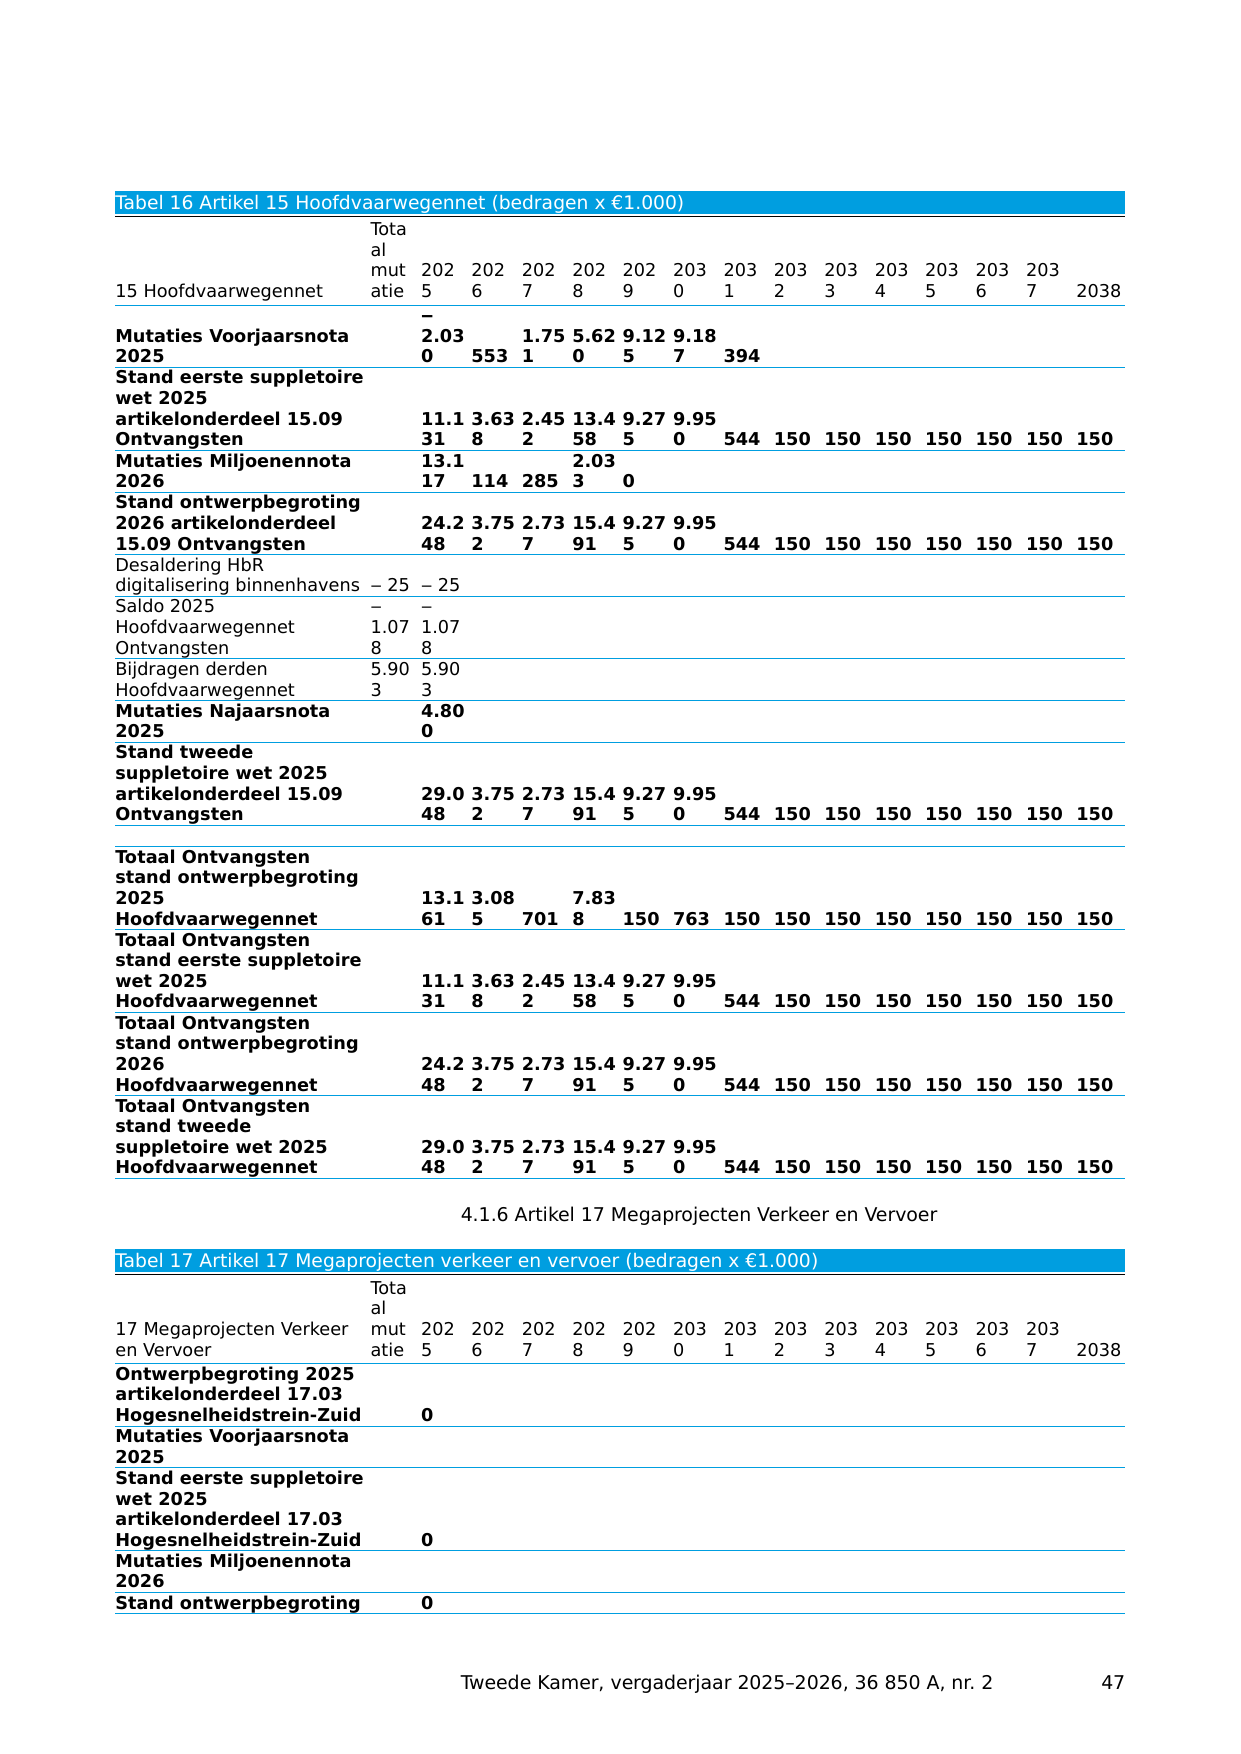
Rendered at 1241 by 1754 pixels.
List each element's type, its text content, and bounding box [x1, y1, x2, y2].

table_cell 2037 [1023, 1275, 1073, 1363]
table_cell 9.125 [620, 306, 670, 367]
table_cell [771, 659, 821, 700]
table_cell 150 [1073, 368, 1125, 450]
table_cell 150 [973, 743, 1023, 825]
table_cell [1023, 826, 1073, 846]
table_cell [569, 826, 619, 846]
table_cell 150 [872, 493, 922, 554]
table_cell [771, 555, 821, 596]
table_cell 150 [771, 1096, 821, 1178]
table_cell [872, 451, 922, 492]
table_cell [1023, 701, 1073, 742]
table_cell 150 [922, 847, 972, 929]
table_cell [519, 1364, 569, 1426]
table_cell [418, 1427, 468, 1467]
table_cell 2025 [418, 1275, 468, 1363]
table_cell 2027 [519, 1275, 569, 1363]
table_cell [771, 826, 821, 846]
table_cell [821, 1364, 872, 1426]
title 4.1.6 Artikel 17 Megaprojecten Verkeer en Vervoer [461, 1204, 1125, 1226]
table_cell 2033 [821, 217, 872, 304]
table_cell 150 [922, 493, 972, 554]
table_cell [670, 451, 720, 492]
table_cell [872, 1593, 922, 1613]
table_cell [670, 659, 720, 700]
table_cell 150 [1023, 743, 1073, 825]
table_cell 9.950 [670, 743, 720, 825]
table_cell [1073, 826, 1125, 846]
table_cell [670, 1427, 720, 1467]
table_cell [872, 1551, 922, 1592]
table_cell 2032 [771, 217, 821, 304]
table_cell 2028 [569, 1275, 619, 1363]
table_cell [720, 597, 771, 658]
table_cell 150 [1073, 930, 1125, 1012]
table_cell [1023, 555, 1073, 596]
table_cell [468, 1427, 519, 1467]
table_cell 150 [821, 743, 872, 825]
table_cell [1023, 659, 1073, 700]
table_cell 114 [468, 451, 519, 492]
table_cell 2034 [872, 1275, 922, 1363]
table_cell 2025 [418, 217, 468, 304]
table_cell 544 [720, 493, 771, 554]
table_cell 2.737 [519, 1013, 569, 1095]
table_cell [922, 1468, 972, 1550]
table_cell 2035 [922, 1275, 972, 1363]
table_cell [872, 659, 922, 700]
table_cell 1.751 [519, 306, 569, 367]
table_cell 2035 [922, 217, 972, 304]
table_cell 2036 [973, 1275, 1023, 1363]
table_cell 15.491 [569, 493, 619, 554]
table_cell 701 [519, 847, 569, 929]
table_cell [1023, 1593, 1073, 1613]
table_cell [620, 1551, 670, 1592]
table_cell 150 [821, 1096, 872, 1178]
table_cell [368, 1551, 418, 1592]
table_cell 2038 [1073, 1275, 1125, 1363]
table_cell 150 [973, 368, 1023, 450]
table_cell [973, 306, 1023, 367]
table_cell 2032 [771, 1275, 821, 1363]
table_cell [1073, 555, 1125, 596]
table_cell 0 [418, 1364, 468, 1426]
table_cell Mutaties Najaarsnota 2025 [115, 701, 367, 742]
table_cell 150 [821, 847, 872, 929]
table_cell Stand ontwerpbegroting [115, 1593, 367, 1613]
table_cell 150 [973, 930, 1023, 1012]
table_cell [620, 826, 670, 846]
table_cell [569, 1427, 619, 1467]
table_cell 150 [872, 847, 922, 929]
table_cell [720, 826, 771, 846]
table_cell [670, 1468, 720, 1550]
table_cell ‒ 25 [418, 555, 468, 596]
table_cell 9.275 [620, 743, 670, 825]
table_cell 15.491 [569, 1013, 619, 1095]
table_cell [973, 701, 1023, 742]
table_cell [922, 1427, 972, 1467]
table_cell 150 [771, 743, 821, 825]
table_cell 150 [973, 1013, 1023, 1095]
table_cell [922, 555, 972, 596]
table_cell 150 [872, 743, 922, 825]
table_cell 2026 [468, 1275, 519, 1363]
table_cell [922, 659, 972, 700]
table_cell [569, 555, 619, 596]
table_cell [1023, 306, 1073, 367]
table_cell 150 [922, 1096, 972, 1178]
table_cell 150 [973, 493, 1023, 554]
table_cell 2036 [973, 217, 1023, 304]
table_cell [771, 306, 821, 367]
table_cell [922, 1551, 972, 1592]
table_cell 2.452 [519, 930, 569, 1012]
table_cell [771, 451, 821, 492]
table_cell 9.950 [670, 1096, 720, 1178]
table_cell [468, 597, 519, 658]
table_cell [1073, 659, 1125, 700]
table_cell 150 [973, 1096, 1023, 1178]
table_cell 2029 [620, 217, 670, 304]
table_cell [973, 1468, 1023, 1550]
table_cell [620, 701, 670, 742]
table_cell 150 [1023, 930, 1073, 1012]
table_cell [1023, 597, 1073, 658]
table_cell 150 [1073, 493, 1125, 554]
table_cell 544 [720, 1096, 771, 1178]
table_cell [821, 1427, 872, 1467]
table_cell [519, 1468, 569, 1550]
table_cell [519, 701, 569, 742]
table_cell [720, 701, 771, 742]
table_cell [519, 826, 569, 846]
table_cell [519, 555, 569, 596]
table_cell 150 [922, 930, 972, 1012]
table_cell [872, 826, 922, 846]
table_cell [569, 701, 619, 742]
table_cell [922, 701, 972, 742]
table_cell 2030 [670, 1275, 720, 1363]
table_cell 2.737 [519, 1096, 569, 1178]
table_cell 544 [720, 1013, 771, 1095]
table_cell Totaal Ontvangsten stand eerste suppletoire wet 2025 Hoofdvaarwegennet [115, 930, 367, 1012]
table_cell [922, 1364, 972, 1426]
table_cell 150 [872, 930, 922, 1012]
table_cell 13.458 [569, 930, 619, 1012]
table_cell 150 [771, 1013, 821, 1095]
table_cell 150 [1073, 1013, 1125, 1095]
table_cell [973, 1364, 1023, 1426]
table_cell 544 [720, 368, 771, 450]
table_cell [720, 659, 771, 700]
table_cell [620, 597, 670, 658]
table_cell [720, 555, 771, 596]
table_cell [973, 597, 1023, 658]
table_cell 553 [468, 306, 519, 367]
table_cell 150 [1073, 743, 1125, 825]
table_cell 150 [821, 493, 872, 554]
table_cell 13.161 [418, 847, 468, 929]
table_cell [872, 597, 922, 658]
table_cell 2038 [1073, 217, 1125, 304]
table_cell ‒ 1.078 [368, 597, 418, 658]
table_cell 150 [872, 1013, 922, 1095]
table_cell 13.117 [418, 451, 468, 492]
table_cell 9.275 [620, 930, 670, 1012]
table_cell 150 [771, 847, 821, 929]
table_cell 9.187 [670, 306, 720, 367]
table_cell [771, 1427, 821, 1467]
table_cell [115, 826, 367, 846]
table_cell [468, 701, 519, 742]
table_cell [973, 1551, 1023, 1592]
table_cell 2026 [468, 217, 519, 304]
table_cell Stand eerste suppletoire wet 2025 artikelonderdeel 15.09 Ontvangsten [115, 368, 367, 450]
table_cell [368, 743, 418, 825]
table_cell 2031 [720, 217, 771, 304]
table_cell 9.950 [670, 1013, 720, 1095]
table_cell [1023, 1364, 1073, 1426]
table_cell [670, 701, 720, 742]
table_cell [821, 1551, 872, 1592]
table_cell [670, 826, 720, 846]
table_cell 5.903 [418, 659, 468, 700]
table_cell Mutaties Voorjaarsnota 2025 [115, 1427, 367, 1467]
table_cell [519, 1427, 569, 1467]
table_cell [620, 1468, 670, 1550]
table_cell [1073, 597, 1125, 658]
table_cell [922, 826, 972, 846]
table_cell 150 [1023, 847, 1073, 929]
table_cell [368, 1593, 418, 1613]
table_cell [771, 1364, 821, 1426]
table_cell [1073, 1468, 1125, 1550]
table_cell [872, 306, 922, 367]
table_cell [1023, 1468, 1073, 1550]
table_cell [720, 1593, 771, 1613]
table_cell Desaldering HbR digitalisering binnenhavens [115, 555, 367, 596]
table_cell 150 [1023, 1096, 1073, 1178]
table_cell 2.737 [519, 743, 569, 825]
table_cell [771, 1551, 821, 1592]
table_cell 150 [922, 368, 972, 450]
table_cell 150 [922, 1013, 972, 1095]
table_cell 0 [418, 1468, 468, 1550]
table_cell [368, 368, 418, 450]
table_cell [771, 1468, 821, 1550]
table_cell [368, 451, 418, 492]
table_cell [771, 597, 821, 658]
table_cell 150 [720, 847, 771, 929]
table_cell [973, 451, 1023, 492]
table_cell [720, 1364, 771, 1426]
table_cell 150 [1073, 847, 1125, 929]
table_cell Mutaties Voorjaarsnota 2025 [115, 306, 367, 367]
table_cell 150 [1073, 1096, 1125, 1178]
table_cell [569, 1364, 619, 1426]
table_cell 15.491 [569, 743, 619, 825]
table_cell [771, 701, 821, 742]
table_cell 150 [821, 368, 872, 450]
table_cell [821, 1593, 872, 1613]
table_cell [670, 597, 720, 658]
table_cell 150 [872, 1096, 922, 1178]
table_cell 24.248 [418, 1013, 468, 1095]
table_cell [720, 1427, 771, 1467]
table_cell [1023, 1551, 1073, 1592]
table_cell [872, 555, 922, 596]
table_cell Totaal Ontvangsten stand tweede suppletoire wet 2025 Hoofdvaarwegennet [115, 1096, 367, 1178]
table_cell 2033 [821, 1275, 872, 1363]
table_cell 9.275 [620, 493, 670, 554]
table_cell [872, 1427, 922, 1467]
table_cell ‒ 25 [368, 555, 418, 596]
table_cell [872, 1364, 922, 1426]
table_cell [670, 1551, 720, 1592]
table_cell 150 [821, 1013, 872, 1095]
table_cell [872, 701, 922, 742]
table_cell [1073, 306, 1125, 367]
table_cell 2031 [720, 1275, 771, 1363]
table_cell 9.950 [670, 368, 720, 450]
table_cell 150 [1023, 368, 1073, 450]
table_cell 5.620 [569, 306, 619, 367]
table_cell ‒ 1.078 [418, 597, 468, 658]
table_cell 5.903 [368, 659, 418, 700]
table_cell 150 [1023, 493, 1073, 554]
table_cell 285 [519, 451, 569, 492]
table_cell 17 Megaprojecten Verkeer en Vervoer [115, 1275, 367, 1363]
table_cell [720, 451, 771, 492]
table_cell [1023, 1427, 1073, 1467]
table_cell [670, 555, 720, 596]
table_cell [1073, 451, 1125, 492]
table_cell Totaal mutatie [368, 217, 418, 304]
table_cell 150 [1023, 1013, 1073, 1095]
table_cell 394 [720, 306, 771, 367]
table_cell [1073, 1364, 1125, 1426]
table_cell [1073, 701, 1125, 742]
table_cell Bijdragen derden Hoofdvaarwegennet [115, 659, 367, 700]
table_cell 150 [821, 930, 872, 1012]
table_cell [1073, 1427, 1125, 1467]
table_cell [468, 1364, 519, 1426]
table_cell 3.638 [468, 368, 519, 450]
table_cell 544 [720, 743, 771, 825]
table_cell [468, 1593, 519, 1613]
table_cell [771, 1593, 821, 1613]
table_cell 3.752 [468, 743, 519, 825]
table_cell 2034 [872, 217, 922, 304]
table_cell [418, 1551, 468, 1592]
table_cell Saldo 2025 Hoofdvaarwegennet Ontvangsten [115, 597, 367, 658]
table_cell Mutaties Miljoenennota 2026 [115, 451, 367, 492]
table_cell [519, 1551, 569, 1592]
table_cell [368, 1427, 418, 1467]
table_cell [569, 1468, 619, 1550]
table_cell [922, 597, 972, 658]
table_cell [468, 1551, 519, 1592]
table_cell Stand ontwerpbegroting 2026 artikelonderdeel 15.09 Ontvangsten [115, 493, 367, 554]
table_cell Stand eerste suppletoire wet 2025 artikelonderdeel 17.03 Hogesnelheidstrein-Zuid [115, 1468, 367, 1550]
table_cell 29.048 [418, 1096, 468, 1178]
table_cell 29.048 [418, 743, 468, 825]
table_cell [418, 826, 468, 846]
table_cell [670, 1593, 720, 1613]
table_cell Totaal Ontvangsten stand ontwerpbegroting 2025 Hoofdvaarwegennet [115, 847, 367, 929]
table_cell [973, 826, 1023, 846]
table_cell [519, 597, 569, 658]
table_cell 2.033 [569, 451, 619, 492]
table_cell 4.800 [418, 701, 468, 742]
table_cell [569, 597, 619, 658]
table_cell ‒ 2.030 [418, 306, 468, 367]
table_cell 3.638 [468, 930, 519, 1012]
table_cell [821, 597, 872, 658]
table_cell [620, 1427, 670, 1467]
table_cell 544 [720, 930, 771, 1012]
table_cell 3.752 [468, 1096, 519, 1178]
table_cell 2.737 [519, 493, 569, 554]
table_cell [973, 1427, 1023, 1467]
table_cell [821, 451, 872, 492]
table_cell 150 [771, 493, 821, 554]
table_cell 150 [620, 847, 670, 929]
table_cell 9.950 [670, 930, 720, 1012]
table_cell [1073, 1593, 1125, 1613]
table_cell Stand tweede suppletoire wet 2025 artikelonderdeel 15.09 Ontvangsten [115, 743, 367, 825]
table_cell [368, 306, 418, 367]
table_cell [1023, 451, 1073, 492]
table_cell [720, 1468, 771, 1550]
table_cell [620, 1364, 670, 1426]
table_cell [922, 451, 972, 492]
table_cell 2030 [670, 217, 720, 304]
table_cell [468, 659, 519, 700]
table_cell [821, 555, 872, 596]
table_cell [368, 1364, 418, 1426]
table_cell [821, 1468, 872, 1550]
table_cell [620, 1593, 670, 1613]
table_cell [872, 1468, 922, 1550]
table_cell 2.452 [519, 368, 569, 450]
table_cell 24.248 [418, 493, 468, 554]
table_cell [620, 555, 670, 596]
table_cell 11.131 [418, 368, 468, 450]
table_cell 9.275 [620, 1013, 670, 1095]
table_cell 3.752 [468, 493, 519, 554]
table_cell [821, 701, 872, 742]
table_cell 150 [922, 743, 972, 825]
table_cell [1073, 1551, 1125, 1592]
table_cell 2029 [620, 1275, 670, 1363]
table_cell [620, 659, 670, 700]
table_cell [922, 306, 972, 367]
table_cell [368, 493, 418, 554]
table_cell [368, 1013, 418, 1095]
table_cell 0 [418, 1593, 468, 1613]
table_cell 3.085 [468, 847, 519, 929]
table_cell [720, 1551, 771, 1592]
table_cell 150 [771, 368, 821, 450]
table_cell [368, 847, 418, 929]
table_cell [368, 701, 418, 742]
table_cell 9.275 [620, 1096, 670, 1178]
table_cell 150 [973, 847, 1023, 929]
table_cell [569, 1593, 619, 1613]
table_cell 13.458 [569, 368, 619, 450]
table_cell [973, 1593, 1023, 1613]
table_cell 7.838 [569, 847, 619, 929]
table_cell 9.275 [620, 368, 670, 450]
table_cell 15 Hoofdvaarwegennet [115, 217, 367, 304]
table_cell Mutaties Miljoenennota 2026 [115, 1551, 367, 1592]
table_cell Totaal mutatie [368, 1275, 418, 1363]
table_cell [973, 659, 1023, 700]
table_cell Ontwerpbegroting 2025 artikelonderdeel 17.03 Hogesnelheidstrein-Zuid [115, 1364, 367, 1426]
table_cell [670, 1364, 720, 1426]
table_cell [468, 555, 519, 596]
table_cell [368, 1468, 418, 1550]
table_cell [368, 1096, 418, 1178]
table_cell 9.950 [670, 493, 720, 554]
table_cell [519, 1593, 569, 1613]
table_cell 2027 [519, 217, 569, 304]
table_cell [821, 659, 872, 700]
table_cell [368, 826, 418, 846]
table_cell 2037 [1023, 217, 1073, 304]
table_cell [569, 1551, 619, 1592]
table_cell [922, 1593, 972, 1613]
table_cell [519, 659, 569, 700]
table_cell [368, 930, 418, 1012]
table_cell [468, 826, 519, 846]
table_cell [973, 555, 1023, 596]
table_cell 3.752 [468, 1013, 519, 1095]
table_cell 11.131 [418, 930, 468, 1012]
table_cell [821, 306, 872, 367]
table_cell Totaal Ontvangsten stand ontwerpbegroting 2026 Hoofdvaarwegennet [115, 1013, 367, 1095]
table_cell 150 [771, 930, 821, 1012]
table_cell 150 [872, 368, 922, 450]
table_cell 2028 [569, 217, 619, 304]
table_cell 15.491 [569, 1096, 619, 1178]
table_cell 0 [620, 451, 670, 492]
table_cell [821, 826, 872, 846]
table_cell 763 [670, 847, 720, 929]
table_cell [569, 659, 619, 700]
table_cell [468, 1468, 519, 1550]
